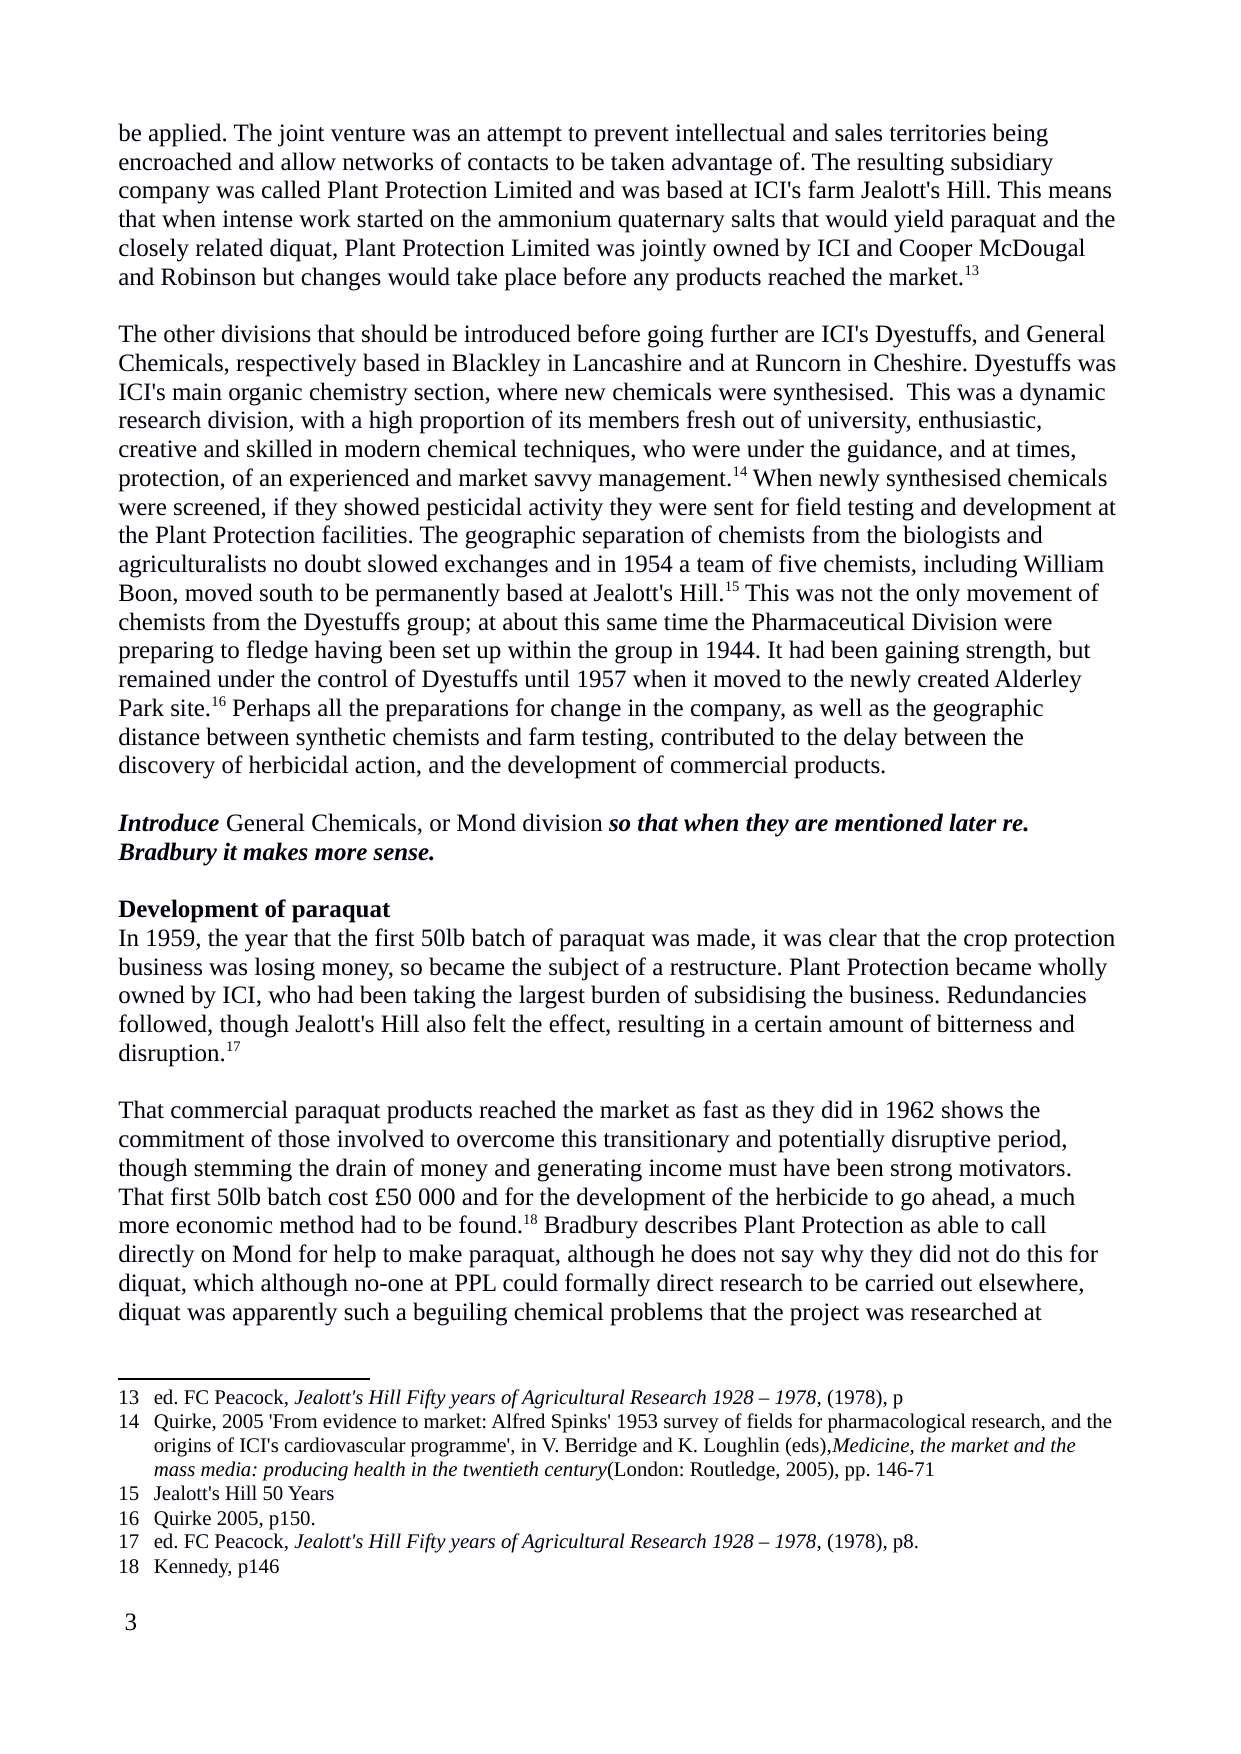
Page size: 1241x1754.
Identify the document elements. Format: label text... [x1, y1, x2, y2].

text Kennedy, p146 [118, 1553, 1122, 1578]
text Quirke, 2005 'From evidence to market: Alfred Spinks' 1953 survey of fields for pharmacological research, and the origins of ICI's cardiovascular programme', in V. Berridge and K. Loughlin (eds),Medicine, the market and the mass media: producing health in the twentieth century(London: Routledge, 2005), pp. 146-71 [118, 1409, 1122, 1481]
text In 1959, the year that the first 50lb batch of paraquat was made, it was clear that the crop protection business was losing money, so became the subject of a restructure. Plant Protection became wholly owned by ICI, who had been taking the largest burden of subsidising the business. Redundancies followed, though Jealott's Hill also felt the effect, resulting in a certain amount of bitterness and disruption. [118, 923, 1122, 1067]
text Introduce General Chemicals, or Mond division so that when they are mentioned later re. Bradbury it makes more sense. [118, 808, 1122, 866]
text The other divisions that should be introduced before going further are ICI's Dyestuffs, and General Chemicals, respectively based in Blackley in Lancashire and at Runcorn in Cheshire. Dyestuffs was ICI's main organic chemistry section, where new chemicals were synthesised. This was a dynamic research division, with a high proportion of its members fresh out of university, enthusiastic, creative and skilled in modern chemical techniques, who were under the guidance, and at times, protection, of an experienced and market savvy management. When newly synthesised chemicals were screened, if they showed pesticidal activity they were sent for field testing and development at the Plant Protection facilities. The geographic separation of chemists from the biologists and agriculturalists no doubt slowed exchanges and in 1954 a team of five chemists, including William Boon, moved south to be permanently based at Jealott's Hill. This was not the only movement of chemists from the Dyestuffs group; at about this same time the Pharmaceutical Division were preparing to fledge having been set up within the group in 1944. It had been gaining strength, but remained under the control of Dyestuffs until 1957 when it moved to the newly created Alderley Park site. Perhaps all the preparations for change in the company, as well as the geographic distance between synthetic chemists and farm testing, contributed to the delay between the discovery of herbicidal action, and the development of commercial products. [118, 319, 1122, 779]
text Quirke 2005, p150. [118, 1505, 1122, 1529]
text ed. FC Peacock, Jealott's Hill Fifty years of Agricultural Research 1928 – 1978, (1978), p [118, 1385, 1122, 1409]
text Jealott's Hill 50 Years [118, 1481, 1122, 1505]
text Development of paraquat [118, 894, 1122, 923]
text That commercial paraquat products reached the market as fast as they did in 1962 shows the commitment of those involved to overcome this transitionary and potentially disruptive period, though stemming the drain of money and generating income must have been strong motivators. That first 50lb batch cost £50 000 and for the development of the herbicide to go ahead, a much more economic method had to be found. Bradbury describes Plant Protection as able to call directly on Mond for help to make paraquat, although he does not say why they did not do this for diquat, which although no-one at PPL could formally direct research to be carried out elsewhere, diquat was apparently such a beguiling chemical problems that the project was researched at [118, 1096, 1122, 1326]
text ed. FC Peacock, Jealott's Hill Fifty years of Agricultural Research 1928 – 1978, (1978), p8. [118, 1529, 1122, 1553]
text be applied. The joint venture was an attempt to prevent intellectual and sales territories being encroached and allow networks of contacts to be taken advantage of. The resulting subsidiary company was called Plant Protection Limited and was based at ICI's farm Jealott's Hill. This means that when intense work started on the ammonium quaternary salts that would yield paraquat and the closely related diquat, Plant Protection Limited was jointly owned by ICI and Cooper McDougal and Robinson but changes would take place before any products reached the market. [118, 118, 1122, 291]
